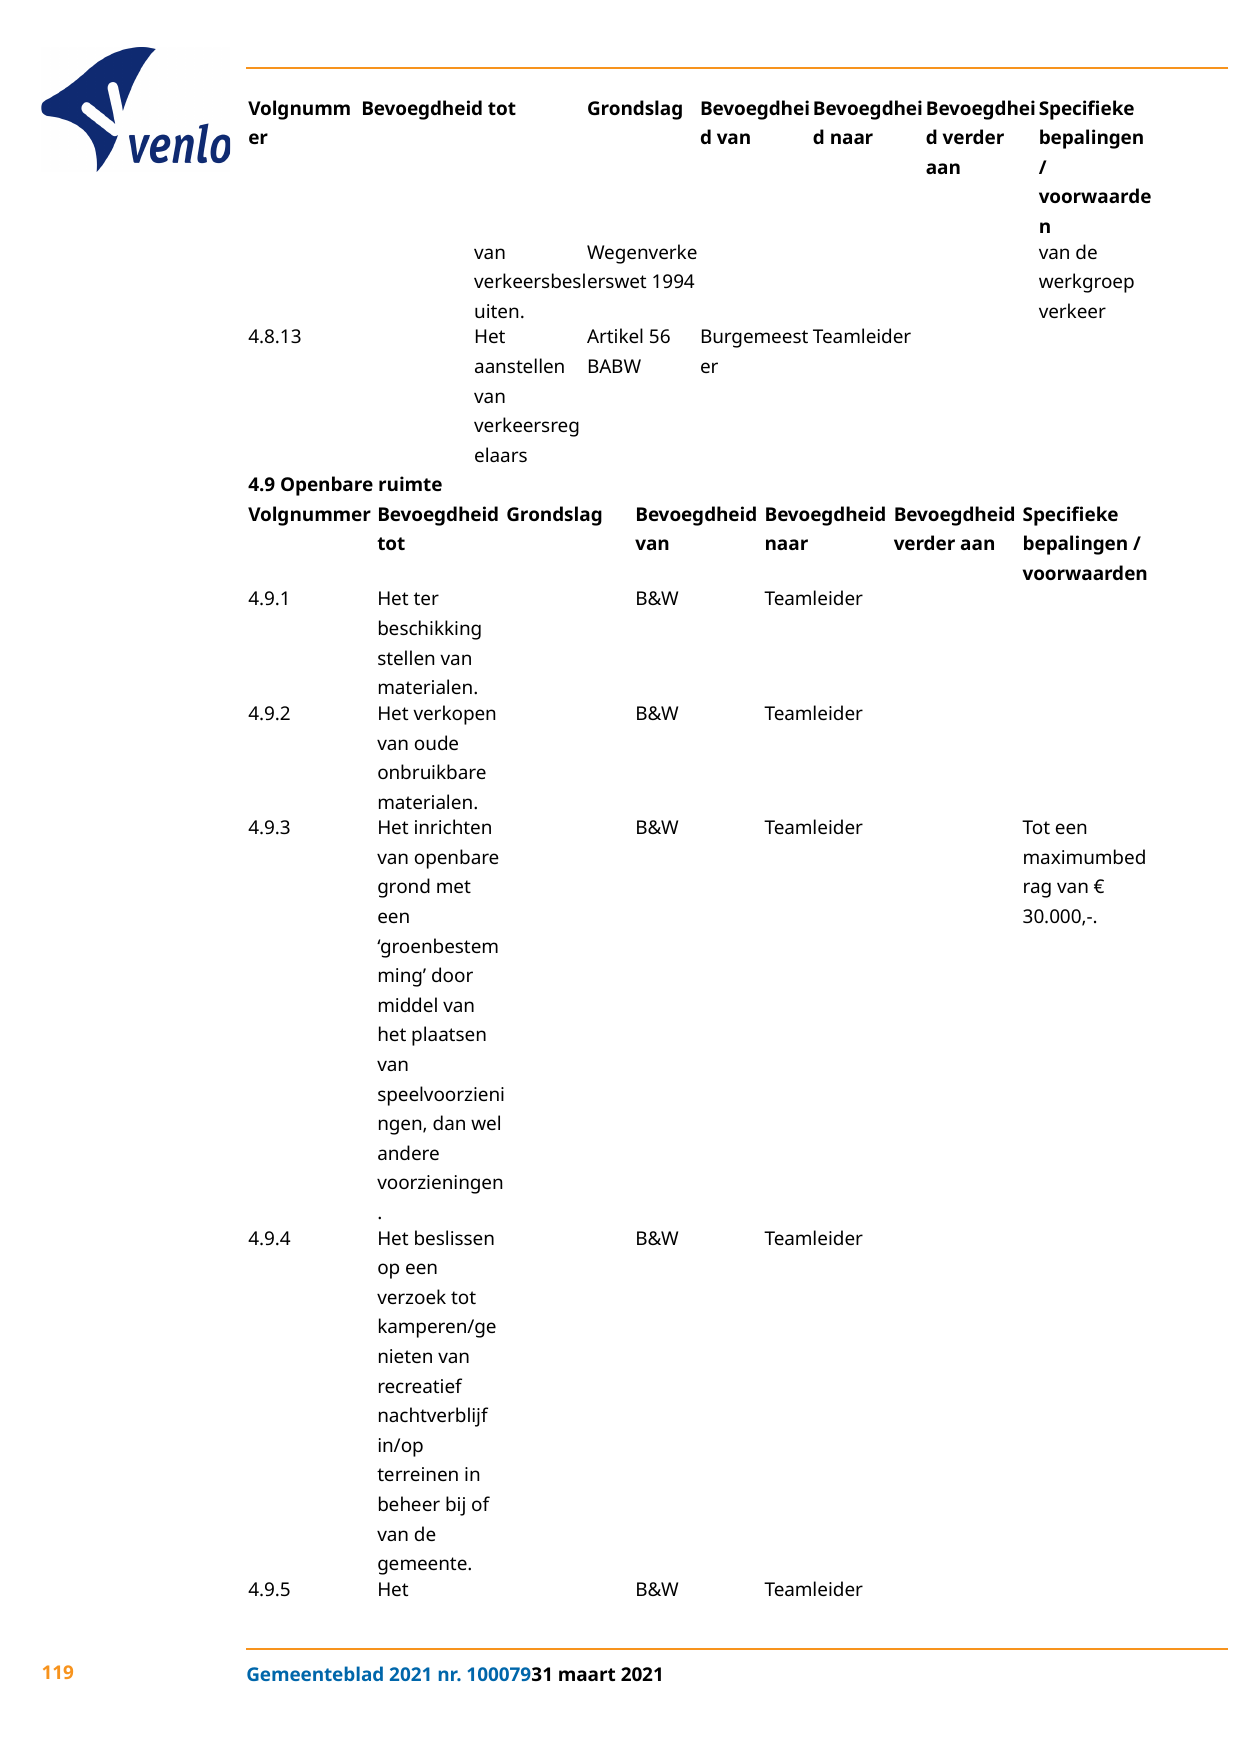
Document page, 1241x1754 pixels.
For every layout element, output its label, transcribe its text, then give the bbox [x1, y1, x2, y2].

table_cell Teamleider [764, 1225, 893, 1576]
table_cell 4.9.3 [248, 815, 377, 1225]
table_cell Tot een maximumbedrag van € 30.000,-. [1023, 815, 1152, 1225]
table_cell Teamleider [813, 324, 926, 468]
table_cell Teamleider [764, 1576, 893, 1602]
table_header Specifieke bepalingen / voorwaarden [1023, 501, 1152, 586]
table_header Volgnummer [248, 95, 361, 239]
table_cell [506, 1225, 635, 1576]
table_header Specifieke bepalingen / voorwaarden [1039, 95, 1152, 239]
table_cell Het aanstellen van verkeersregelaars [474, 324, 587, 468]
table_header Bevoegdheid van [635, 501, 764, 586]
table_cell [894, 700, 1022, 814]
table_cell [506, 586, 635, 700]
table_cell van de werkgroep verkeer [1039, 239, 1152, 324]
table_cell [506, 1576, 635, 1602]
table_cell [926, 239, 1038, 324]
table_cell Het beslissen op een verzoek tot kamperen/genieten van recreatief nachtverblijf in/op terreinen in beheer bij of van de gemeente. [377, 1225, 506, 1576]
table_cell [248, 239, 474, 324]
text 4.9 Openbare ruimte [248, 471, 1152, 497]
table_cell [1039, 324, 1152, 468]
table_cell Artikel 56 BABW [587, 324, 700, 468]
table_cell [894, 815, 1022, 1225]
table_header Bevoegdheid verder aan [926, 95, 1038, 239]
table_cell B&W [635, 586, 764, 700]
table_cell Het ter beschikking stellen van materialen. [377, 586, 506, 700]
table_header Volgnummer [248, 501, 377, 586]
table_cell 4.9.4 [248, 1225, 377, 1576]
table_cell B&W [635, 1576, 764, 1602]
table_cell [894, 1225, 1022, 1576]
table_cell B&W [635, 815, 764, 1225]
table_cell [894, 1576, 1022, 1602]
table_header Bevoegdheid naar [764, 501, 893, 586]
table_cell [1023, 1225, 1152, 1576]
table_cell [700, 239, 813, 324]
table_cell [1023, 1576, 1152, 1602]
table_cell Burgemeester [700, 324, 813, 468]
table_cell Teamleider [764, 586, 893, 700]
table_cell 4.9.2 [248, 700, 377, 814]
table_cell 4.9.5 [248, 1576, 377, 1602]
table_cell [1023, 700, 1152, 814]
table_cell [506, 815, 635, 1225]
table_header Bevoegdheid verder aan [894, 501, 1022, 586]
table_header Bevoegdheid van [700, 95, 813, 239]
table_header Bevoegdheid tot [361, 95, 587, 239]
table_cell [506, 700, 635, 814]
table_header Grondslag [506, 501, 635, 586]
table_cell [926, 324, 1038, 468]
table_cell Het [377, 1576, 506, 1602]
table_cell Het inrichten van openbare grond met een ‘groenbestemming’ door middel van het plaatsen van speelvoorzieningen, dan wel andere voorzieningen. [377, 815, 506, 1225]
table_cell B&W [635, 1225, 764, 1576]
table_cell 4.9.1 [248, 586, 377, 700]
table_cell Het verkopen van oude onbruikbare materialen. [377, 700, 506, 814]
table_cell van verkeersbesluiten. [474, 239, 587, 324]
table_cell [894, 586, 1022, 700]
table_header Bevoegdheid naar [813, 95, 926, 239]
table_header Grondslag [587, 95, 700, 239]
table_cell B&W [635, 700, 764, 814]
table_cell Teamleider [764, 815, 893, 1225]
table_header Bevoegdheid tot [377, 501, 506, 586]
table_cell [1023, 586, 1152, 700]
table_cell Wegenverkeerswet 1994 [587, 239, 700, 324]
table_cell [813, 239, 926, 324]
table_cell 4.8.13 [248, 324, 474, 468]
picture [41, 47, 231, 172]
table_cell Teamleider [764, 700, 893, 814]
